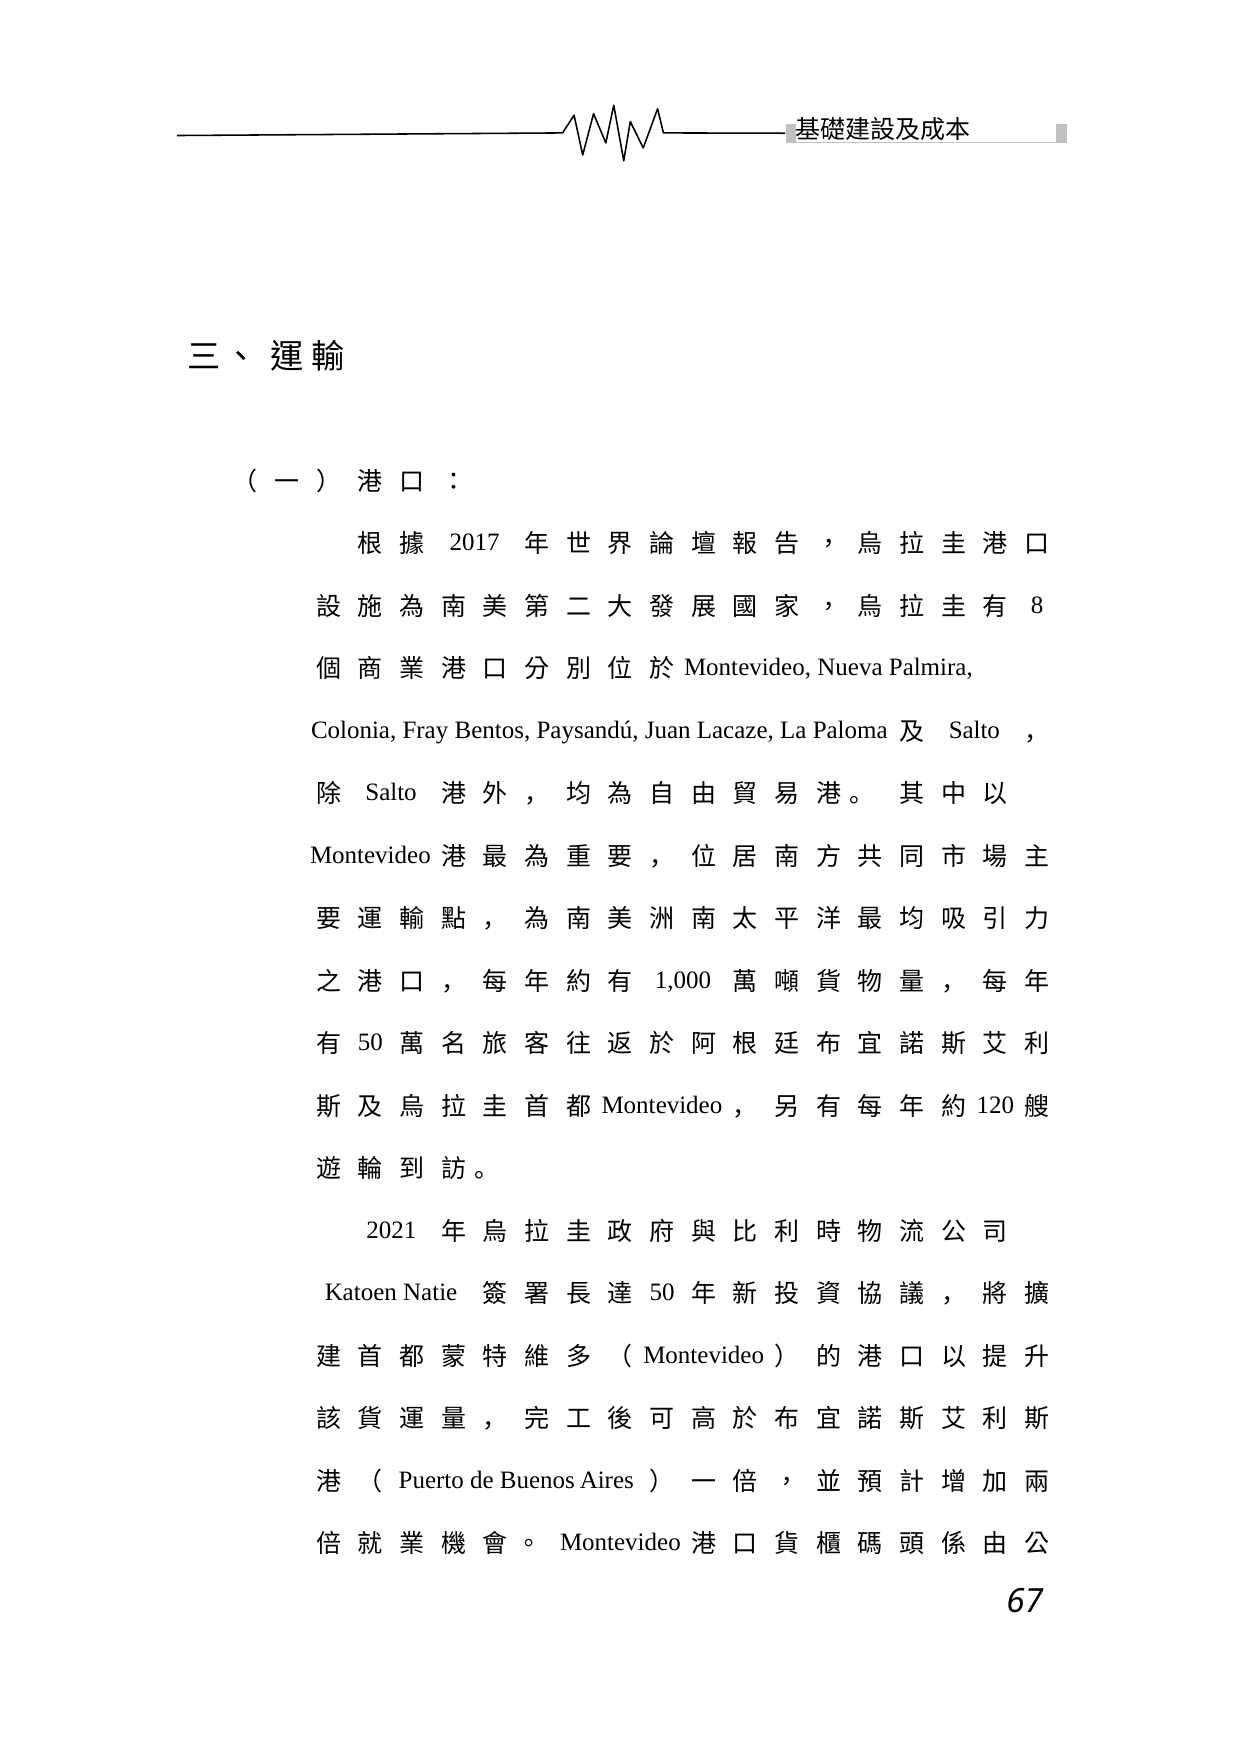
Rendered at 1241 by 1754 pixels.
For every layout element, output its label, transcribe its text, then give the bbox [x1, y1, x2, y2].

text 根據2017年世界論壇報告，烏拉圭港口設施為南美第二大發展國家，烏拉圭有8個商業港口分別位於Montevideo, Nueva Palmira, Colonia, Fray Bentos, Paysandú, Juan Lacaze, La Paloma及Salto，除Salto港外，均為自由貿易港。其中以Montevideo港最為重要，位居南方共同市場主要運輸點，為南美洲南太平洋最均吸引力之港口，每年約有1,000萬噸貨物量，每年有50萬名旅客往返於阿根廷布宜諾斯艾利斯及烏拉圭首都Montevideo，另有每年約120艘遊輪到訪。 [281, 500, 1058, 1188]
text 2021年烏拉圭政府與比利時物流公司Katoen Natie簽署長達50年新投資協議，將擴建首都蒙特維多（Montevideo）的港口以提升該貨運量，完工後可高於布宜諾斯艾利斯港（Puerto de Buenos Aires）一倍，並預計增加兩倍就業機會。Montevideo港口貨櫃碼頭係由公 [281, 1188, 1058, 1563]
text （一）港口： [207, 438, 1058, 500]
text 三、運輸 [183, 313, 1058, 375]
